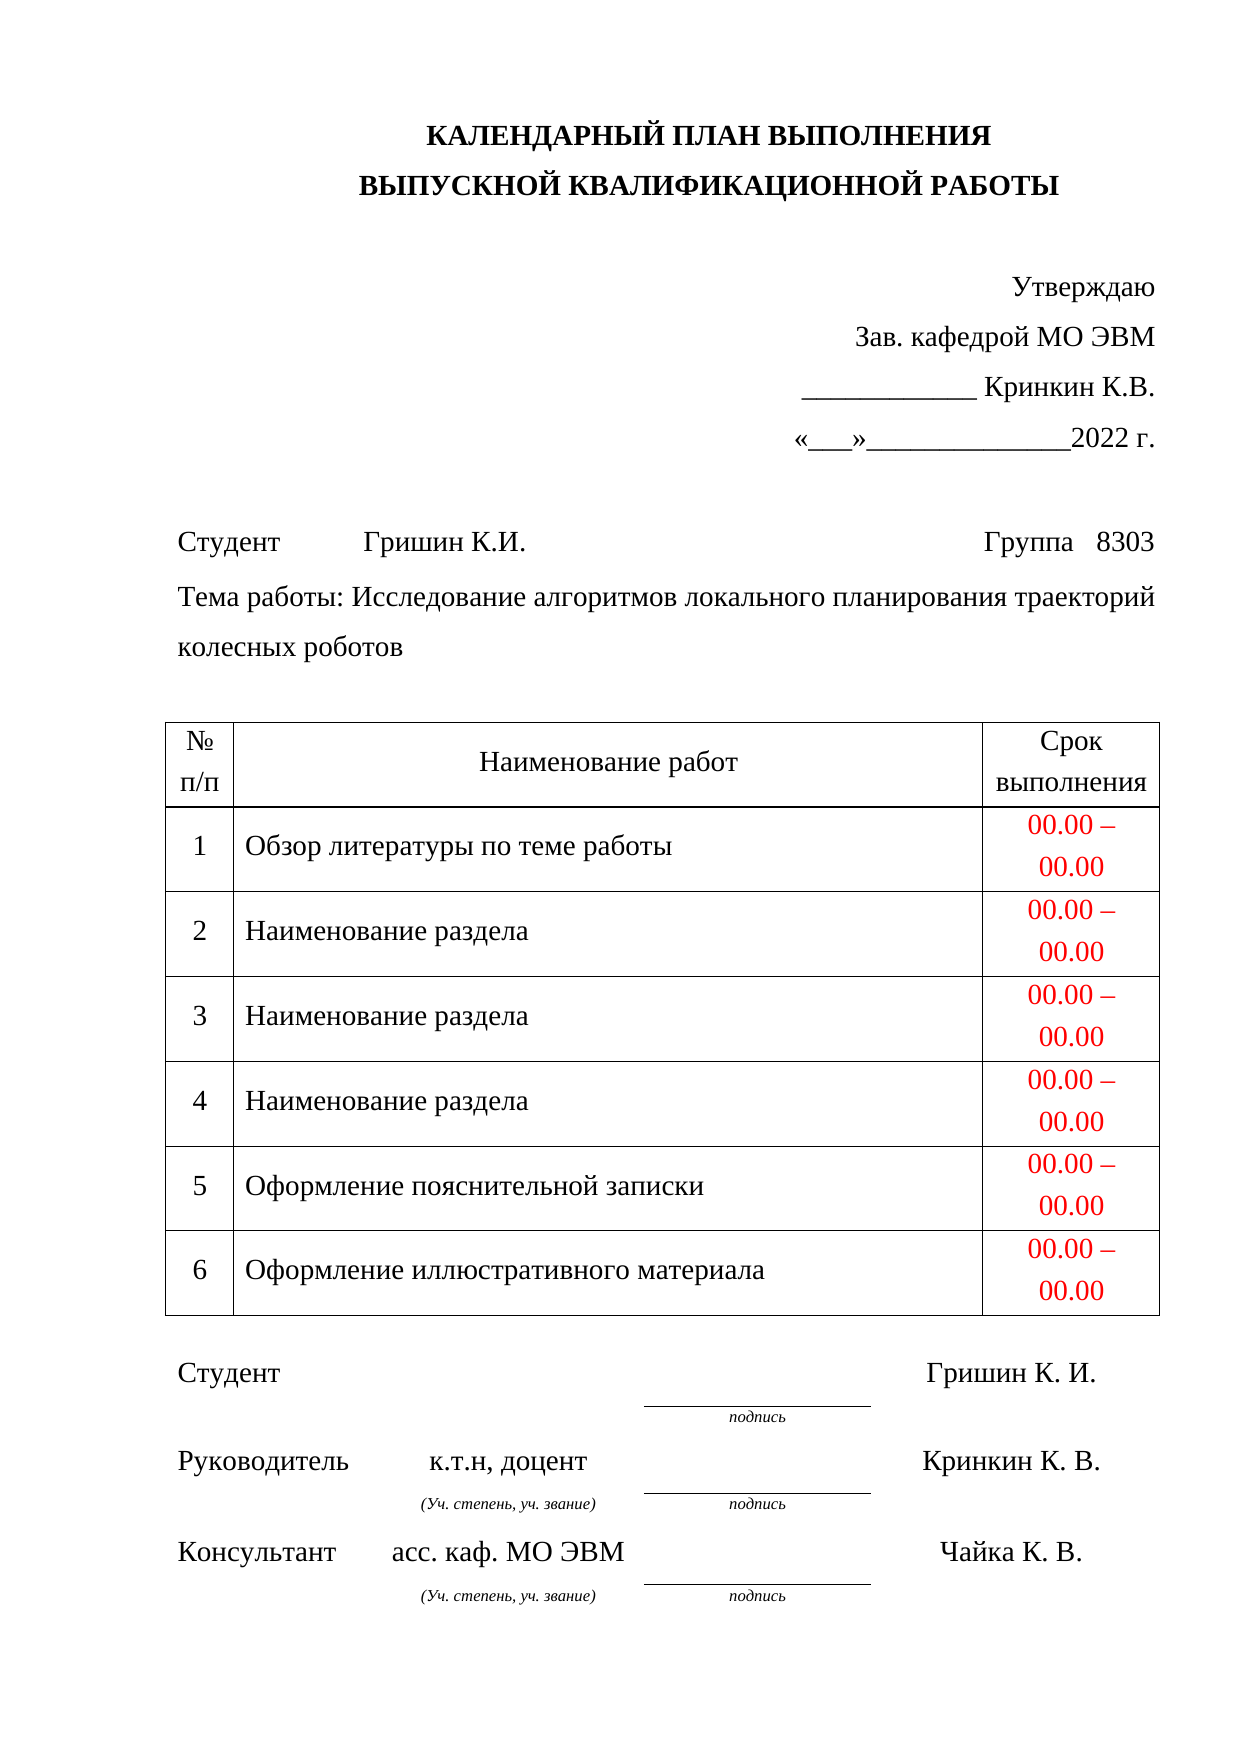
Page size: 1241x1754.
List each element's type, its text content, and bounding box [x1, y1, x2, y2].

table_cell Консультант [166, 1530, 372, 1584]
table_cell [871, 1406, 1152, 1436]
table_header Гришин К.И. [352, 520, 947, 579]
table_cell [166, 1493, 372, 1530]
table_header Наименование работ [234, 723, 982, 806]
table_cell Чайка К. В. [871, 1530, 1152, 1584]
table_cell 6 [166, 1231, 233, 1315]
table_cell 00.00 – 00.00 [983, 808, 1159, 891]
table_cell 00.00 – 00.00 [983, 1231, 1159, 1315]
table_cell [871, 1493, 1152, 1530]
table_cell [166, 319, 522, 369]
table_cell Наименование раздела [234, 892, 982, 976]
table_cell [166, 420, 522, 470]
table_cell 00.00 – 00.00 [983, 977, 1159, 1061]
table_cell [871, 1584, 1152, 1621]
table_header № п/п [166, 723, 233, 806]
table_cell Кринкин К. В. [871, 1436, 1152, 1493]
table_cell Оформление пояснительной записки [234, 1147, 982, 1230]
table_header Группа [972, 520, 1085, 579]
table_header [644, 1352, 871, 1406]
table_cell [166, 370, 522, 420]
table_cell ____________ Кринкин К.В. [522, 370, 1167, 420]
table_cell 5 [166, 1147, 233, 1230]
table_cell Обзор литературы по теме работы [234, 808, 982, 891]
text выпускной квалификационной работы [177, 168, 1181, 202]
table_cell Наименование раздела [234, 977, 982, 1061]
table_header 8303 [1085, 520, 1167, 579]
table_cell 2 [166, 892, 233, 976]
table_header Студент [166, 520, 352, 579]
table_cell 00.00 – 00.00 [983, 892, 1159, 976]
table_cell «___»______________2022 г. [522, 420, 1167, 470]
table_header [947, 520, 972, 579]
table_header Срок выполнения [983, 723, 1159, 806]
table_cell 00.00 – 00.00 [983, 1147, 1159, 1230]
table_cell Тема работы: Исследование алгоритмов локального планирования траекторий колесных роботов [166, 579, 1167, 680]
table_cell Руководитель [166, 1436, 372, 1493]
table_cell подпись [644, 1585, 871, 1621]
table_cell подпись [644, 1407, 871, 1436]
table_cell (Уч. степень, уч. звание) [373, 1493, 644, 1530]
table_cell Наименование раздела [234, 1062, 982, 1146]
table_cell асс. каф. МО ЭВМ [373, 1530, 644, 1584]
table_cell 1 [166, 808, 233, 891]
table_cell к.т.н, доцент [373, 1436, 644, 1493]
table_header [373, 1352, 644, 1406]
table_header Гришин К. И. [871, 1352, 1152, 1406]
table_header [166, 269, 522, 319]
table_cell 3 [166, 977, 233, 1061]
table_cell Зав. кафедрой МО ЭВМ [522, 319, 1167, 369]
text календарный план выполнения [177, 118, 1181, 152]
table_cell 00.00 – 00.00 [983, 1062, 1159, 1146]
table_cell [644, 1436, 871, 1493]
table_cell [166, 1406, 372, 1436]
table_cell (Уч. степень, уч. звание) [373, 1584, 644, 1621]
table_header Студент [166, 1352, 372, 1406]
table_cell 4 [166, 1062, 233, 1146]
table_cell [166, 1584, 372, 1621]
table_cell [373, 1406, 644, 1436]
table_header Утверждаю [522, 269, 1167, 319]
table_cell подпись [644, 1494, 871, 1530]
table_cell [644, 1530, 871, 1584]
table_cell Оформление иллюстративного материала [234, 1231, 982, 1315]
